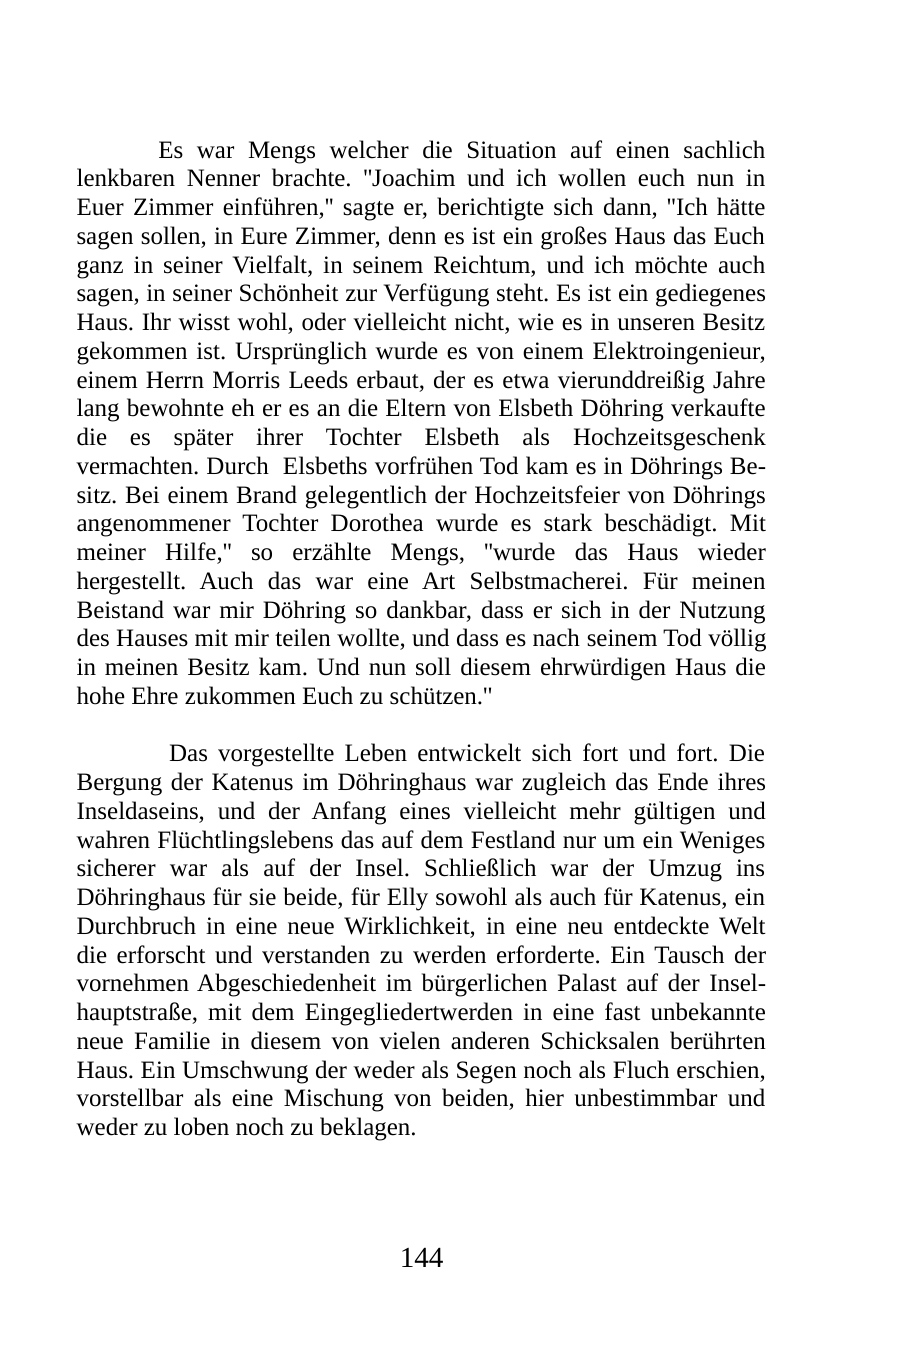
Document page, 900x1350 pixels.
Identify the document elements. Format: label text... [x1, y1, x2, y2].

text Das vorgestellte Leben entwickelt sich fort und fort. Die Bergung der Katenus im Döhringhaus war zugleich das Ende ihres Inseldaseins, und der Anfang eines vielleicht mehr gültigen und wahren Flüchtlingslebens das auf dem Festland nur um ein Weniges sicherer war als auf der Insel. Schließlich war der Umzug ins Döhringhaus für sie beide, für Elly sowohl als auch für Katenus, ein Durchbruch in eine neue Wirklichkeit, in eine neu entdeckte Welt die erforscht und verstanden zu werden erforderte. Ein Tausch der vornehmen Abgeschiedenheit im bürgerlichen Palast auf der Insel-hauptstraße, mit dem Eingegliedertwerden in eine fast unbekannte neue Familie in diesem von vielen anderen Schicksalen berührten Haus. Ein Umschwung der weder als Segen noch als Fluch erschien, vorstellbar als eine Mischung von beiden, hier unbestimmbar und weder zu loben noch zu beklagen. [76, 738, 766, 1141]
text Es war Mengs welcher die Situation auf einen sachlich lenkbaren Nenner brachte. ''Joachim und ich wollen euch nun in Euer Zimmer einführen,'' sagte er, berichtigte sich dann, ''Ich hätte sagen sollen, in Eure Zimmer, denn es ist ein großes Haus das Euch ganz in seiner Vielfalt, in seinem Reichtum, und ich möchte auch sagen, in seiner Schönheit zur Verfügung steht. Es ist ein gediegenes Haus. Ihr wisst wohl, oder vielleicht nicht, wie es in unseren Besitz gekommen ist. Ursprünglich wurde es von einem Elektroingenieur, einem Herrn Morris Leeds erbaut, der es etwa vierunddreißig Jahre lang bewohnte eh er es an die Eltern von Elsbeth Döhring verkaufte die es später ihrer Tochter Elsbeth als Hochzeitsgeschenk vermachten. Durch Elsbeths vorfrühen Tod kam es in Döhrings Be-sitz. Bei einem Brand gelegentlich der Hochzeitsfeier von Döhrings angenommener Tochter Dorothea wurde es stark beschädigt. Mit meiner Hilfe,'' so erzählte Mengs, ''wurde das Haus wieder hergestellt. Auch das war eine Art Selbstmacherei. Für meinen Beistand war mir Döhring so dankbar, dass er sich in der Nutzung des Hauses mit mir teilen wollte, und dass es nach seinem Tod völlig in meinen Besitz kam. Und nun soll diesem ehrwürdigen Haus die hohe Ehre zukommen Euch zu schützen.'' [76, 135, 766, 710]
